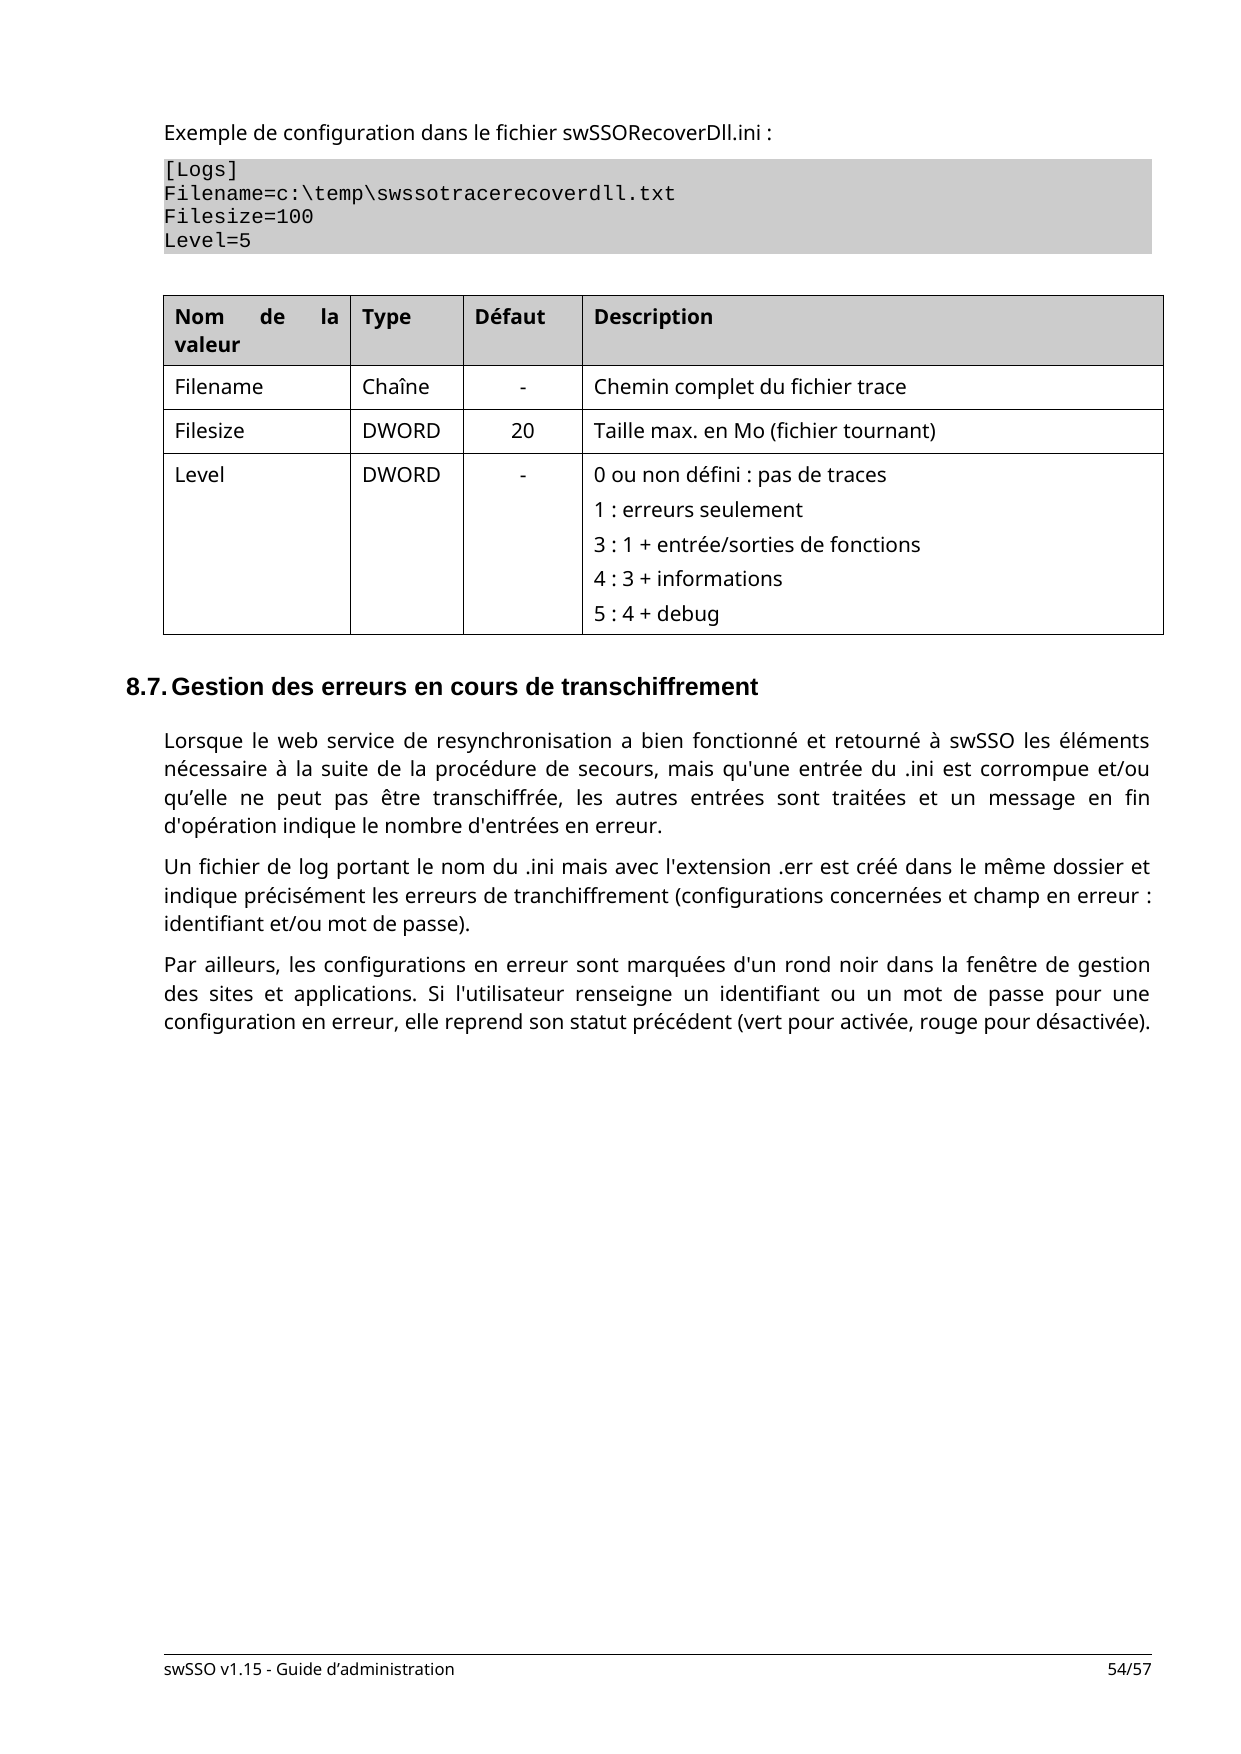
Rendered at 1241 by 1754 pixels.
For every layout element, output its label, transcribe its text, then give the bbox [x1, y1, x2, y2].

text Lorsque le web service de resynchronisation a bien fonctionné et retourné à swSSO les éléments nécessaire à la suite de la procédure de secours, mais qu'une entrée du .ini est corrompue et/ou qu’elle ne peut pas être transchiffrée, les autres entrées sont traitées et un message en fin d'opération indique le nombre d'entrées en erreur. [164, 726, 1152, 840]
table_header Défaut [464, 296, 582, 365]
table_cell - [464, 454, 582, 634]
table_cell Chaîne [351, 366, 463, 409]
table_header Type [351, 296, 463, 365]
text [Logs] Filename=c:\temp\swssotracerecoverdll.txt Filesize=100 Level=5 [164, 159, 1152, 254]
table_header Description [583, 296, 1163, 365]
table_cell DWORD [351, 410, 463, 453]
text Par ailleurs, les configurations en erreur sont marquées d'un rond noir dans la fenêtre de gestion des sites et applications. Si l'utilisateur renseigne un identifiant ou un mot de passe pour une configuration en erreur, elle reprend son statut précédent (vert pour activée, rouge pour désactivée). [164, 950, 1152, 1036]
table_cell Chemin complet du fichier trace [583, 366, 1163, 409]
subtitle Gestion des erreurs en cours de transchiffrement [126, 672, 1152, 701]
table_cell - [464, 366, 582, 409]
table_cell 0 ou non défini : pas de traces 1 : erreurs seulement 3 : 1 + entrée/sorties de fonctions 4 : 3 + informations 5 : 4 + debug [583, 454, 1163, 634]
text Un fichier de log portant le nom du .ini mais avec l'extension .err est créé dans le même dossier et indique précisément les erreurs de tranchiffrement (configurations concernées et champ en erreur : identifiant et/ou mot de passe). [164, 852, 1152, 938]
text Exemple de configuration dans le fichier swSSORecoverDll.ini : [164, 118, 1152, 147]
table_cell Level [164, 454, 350, 634]
table_cell Filesize [164, 410, 350, 453]
table_cell 20 [464, 410, 582, 453]
table_header Nom de la valeur [164, 296, 350, 365]
table_cell DWORD [351, 454, 463, 634]
table_cell Taille max. en Mo (fichier tournant) [583, 410, 1163, 453]
table_cell Filename [164, 366, 350, 409]
